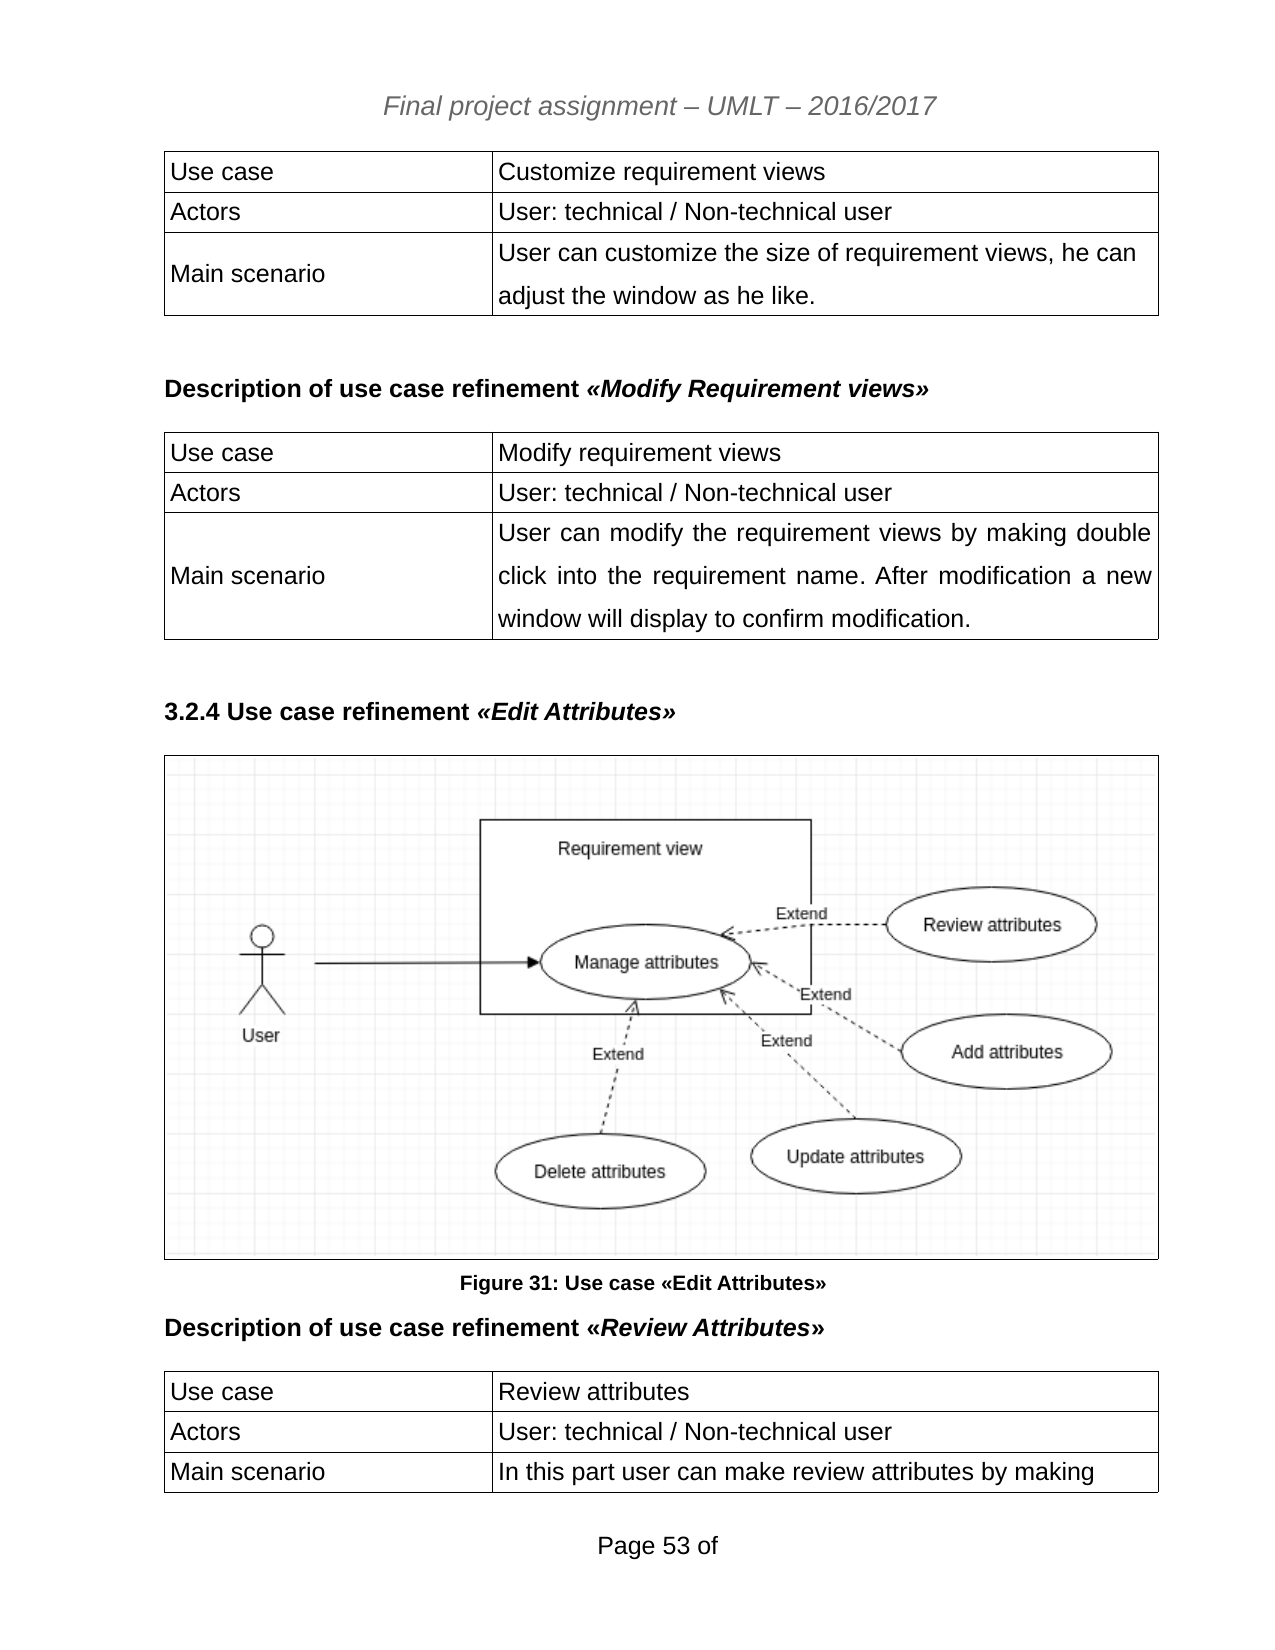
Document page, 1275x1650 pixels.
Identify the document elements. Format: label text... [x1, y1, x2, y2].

table_header Customize requirement views [493, 152, 1158, 192]
table_cell Main scenario [165, 1453, 492, 1492]
subtitle 3.2.4 Use case refinement «Edit Attributes» [164, 697, 1158, 726]
table_cell Main scenario [165, 233, 492, 315]
text Description of use case refinement «Modify Requirement views» [164, 373, 1158, 402]
table_cell User can modify the requirement views by making double click into the requirement name. After modification a new window will display to confirm modification. [493, 513, 1158, 639]
table_cell Main scenario [165, 513, 492, 639]
table_cell In this part user can make review attributes by making [493, 1453, 1158, 1492]
table_cell Actors [165, 1412, 492, 1452]
table_cell User can customize the size of requirement views, he can adjust the window as he like. [493, 233, 1158, 315]
table_cell User: technical / Non-technical user [493, 193, 1158, 232]
table_header Use case [165, 152, 492, 192]
table_header Modify requirement views [493, 433, 1158, 472]
table_header Use case [165, 1372, 492, 1411]
table_header Use case [165, 433, 492, 472]
table_cell Actors [165, 473, 492, 512]
text Figure 31: Use case «Edit Attributes» [164, 1260, 1158, 1295]
table_cell User: technical / Non-technical user [493, 1412, 1158, 1452]
table_header Review attributes [493, 1372, 1158, 1411]
table_cell Actors [165, 193, 492, 232]
text [165, 756, 1158, 1259]
table_cell User: technical / Non-technical user [493, 473, 1158, 512]
picture [167, 758, 1155, 1256]
text Description of use case refinement «Review Attributes» [164, 1313, 1158, 1342]
